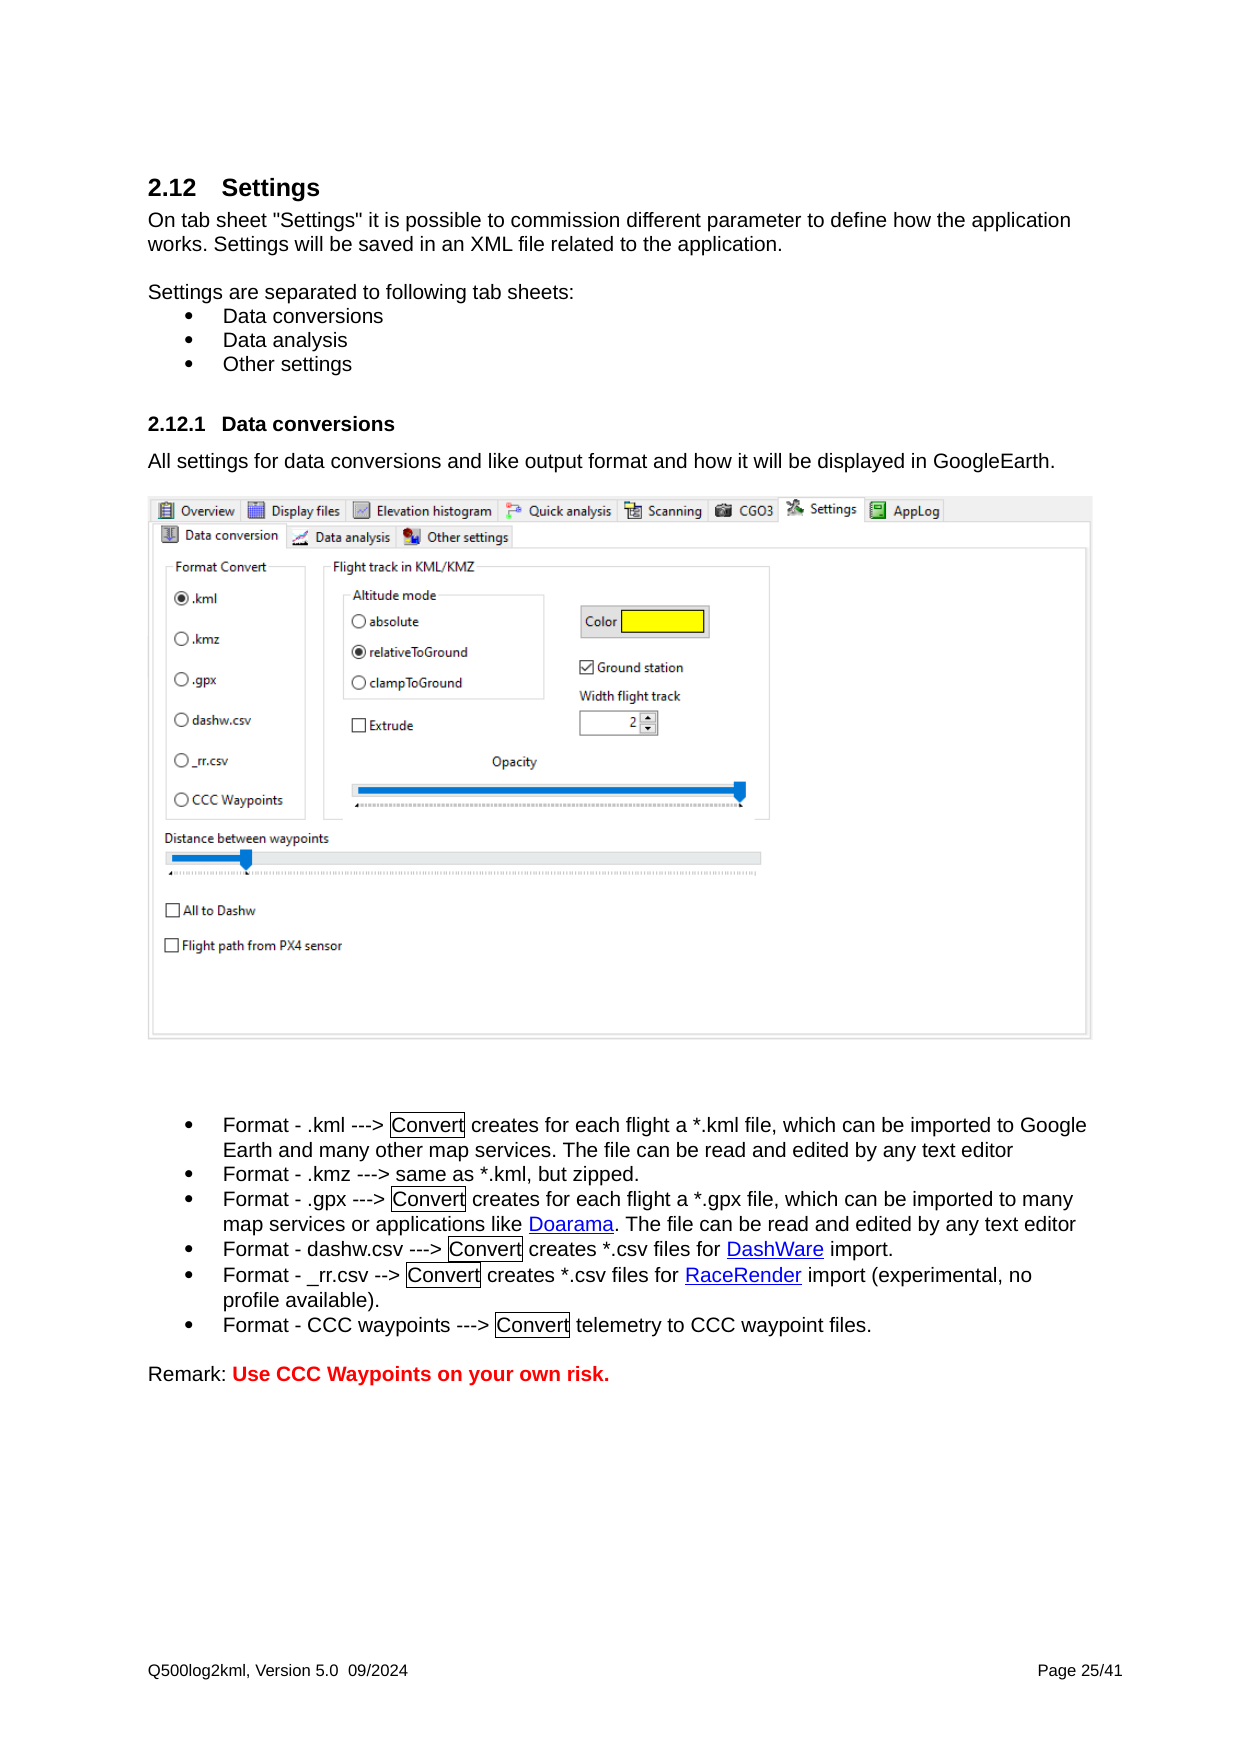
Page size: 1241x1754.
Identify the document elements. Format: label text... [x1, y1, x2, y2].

list telemetry to CCC waypoint files. [570, 1312, 1093, 1338]
list Other settings [185, 352, 1093, 376]
text Settings are separated to following tab sheets: [148, 279, 1093, 303]
subtitle Data conversions [148, 412, 1093, 436]
list Format - .kmz ---> same as *.kml, but zipped. [185, 1162, 1093, 1186]
list Format - .gpx ---> Convert creates for each flight a *.gpx file, which can be imported to many map services or applications like Doarama. The file can be read and edited by any text editor [185, 1186, 1093, 1236]
list Data analysis [185, 327, 1093, 352]
subtitle Settings [148, 173, 1093, 201]
list Convert [496, 1313, 569, 1337]
text On tab sheet "Settings" it is possible to commission different parameter to define how the application works. Settings will be saved in an XML file related to the application. [148, 208, 1093, 256]
list Format - .kml ---> Convert creates for each flight a *.kml file, which can be imported to Google Earth and many other map services. The file can be read and edited by any text editor [185, 1112, 1093, 1162]
picture [147, 496, 1093, 1040]
list Format - _rr.csv --> Convert creates *.csv files for RaceRender import (experimental, no profile available). [185, 1262, 1093, 1312]
list Format - dashw.csv ---> [185, 1236, 448, 1262]
list Data conversions [185, 303, 1093, 327]
text All settings for data conversions and like output format and how it will be displayed in GoogleEarth. [148, 448, 1093, 472]
list Format - CCC waypoints ---> [185, 1312, 495, 1338]
list creates *.csv files for DashWare import. [523, 1236, 1093, 1262]
list Convert [449, 1237, 522, 1261]
text Remark: Use CCC Waypoints on your own risk. [148, 1362, 1093, 1386]
